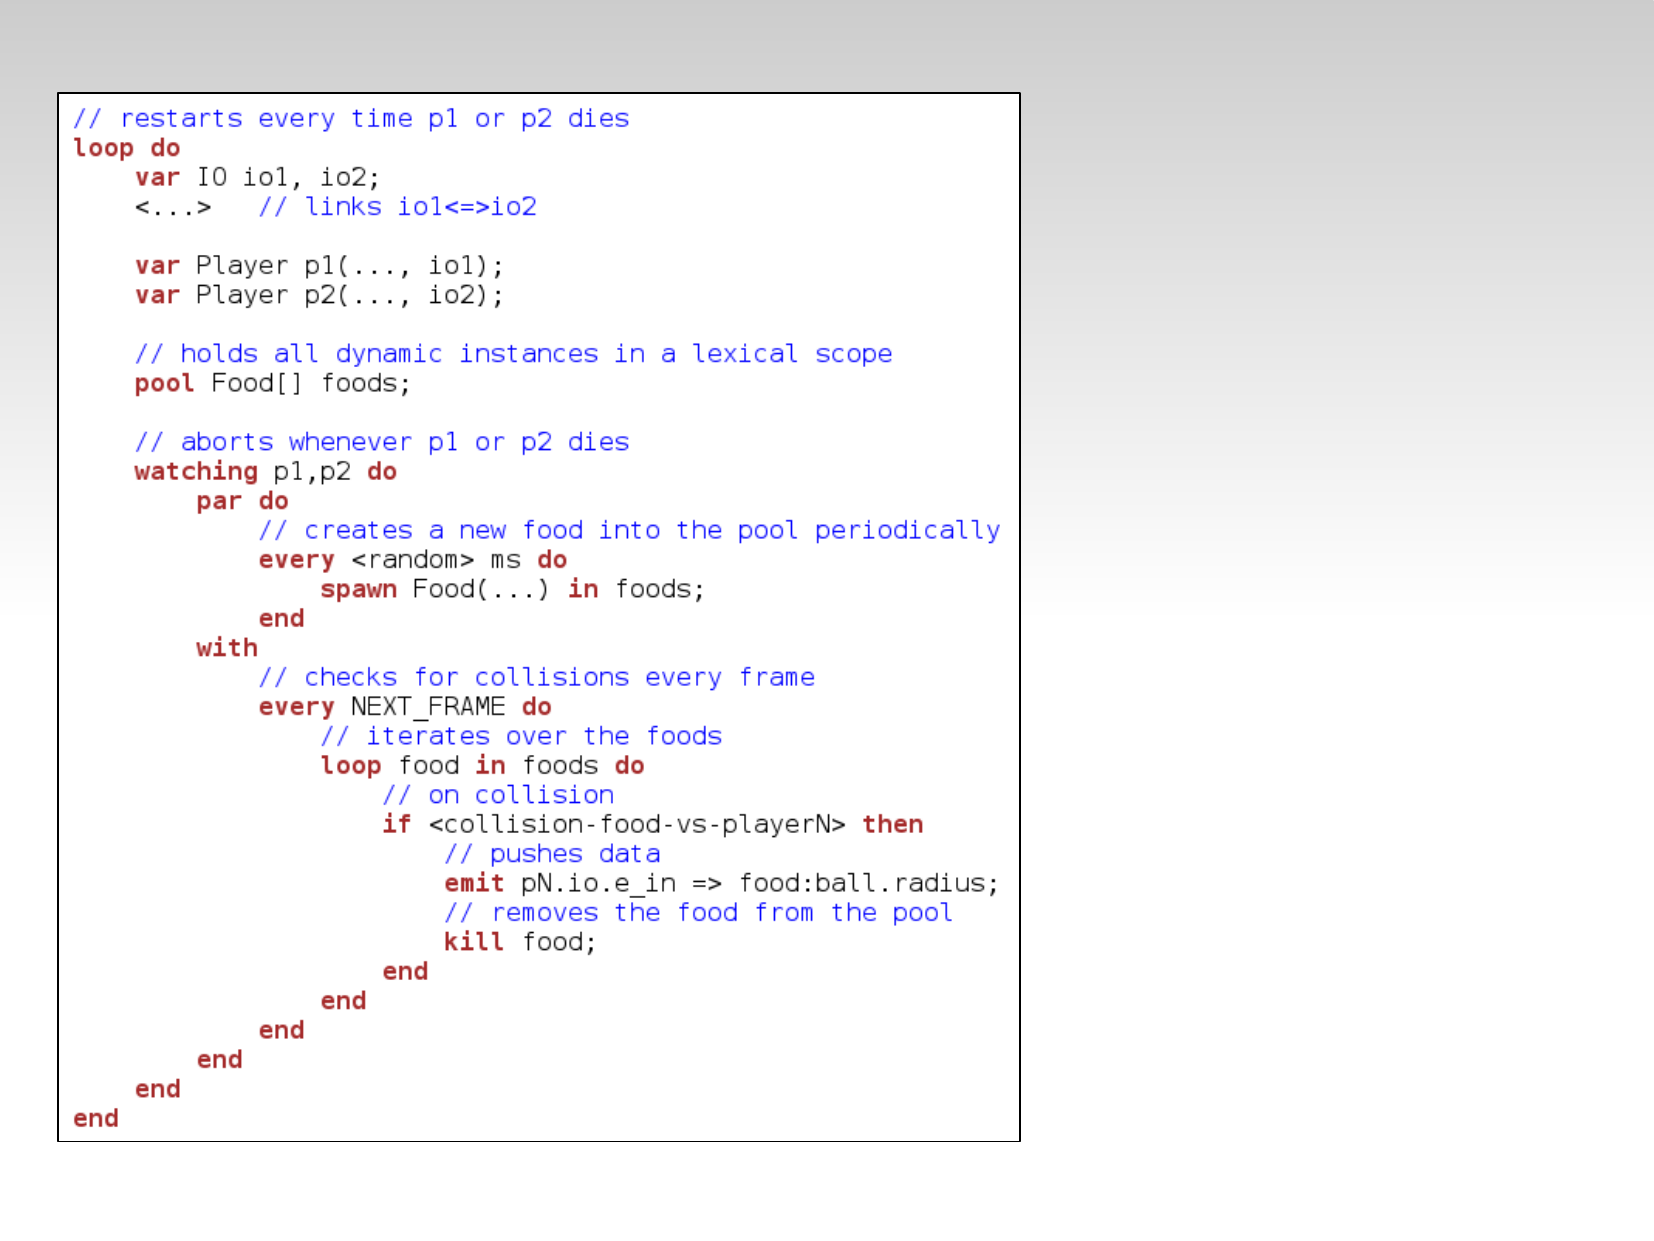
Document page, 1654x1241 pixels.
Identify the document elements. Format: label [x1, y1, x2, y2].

picture [59, 93, 1020, 1141]
